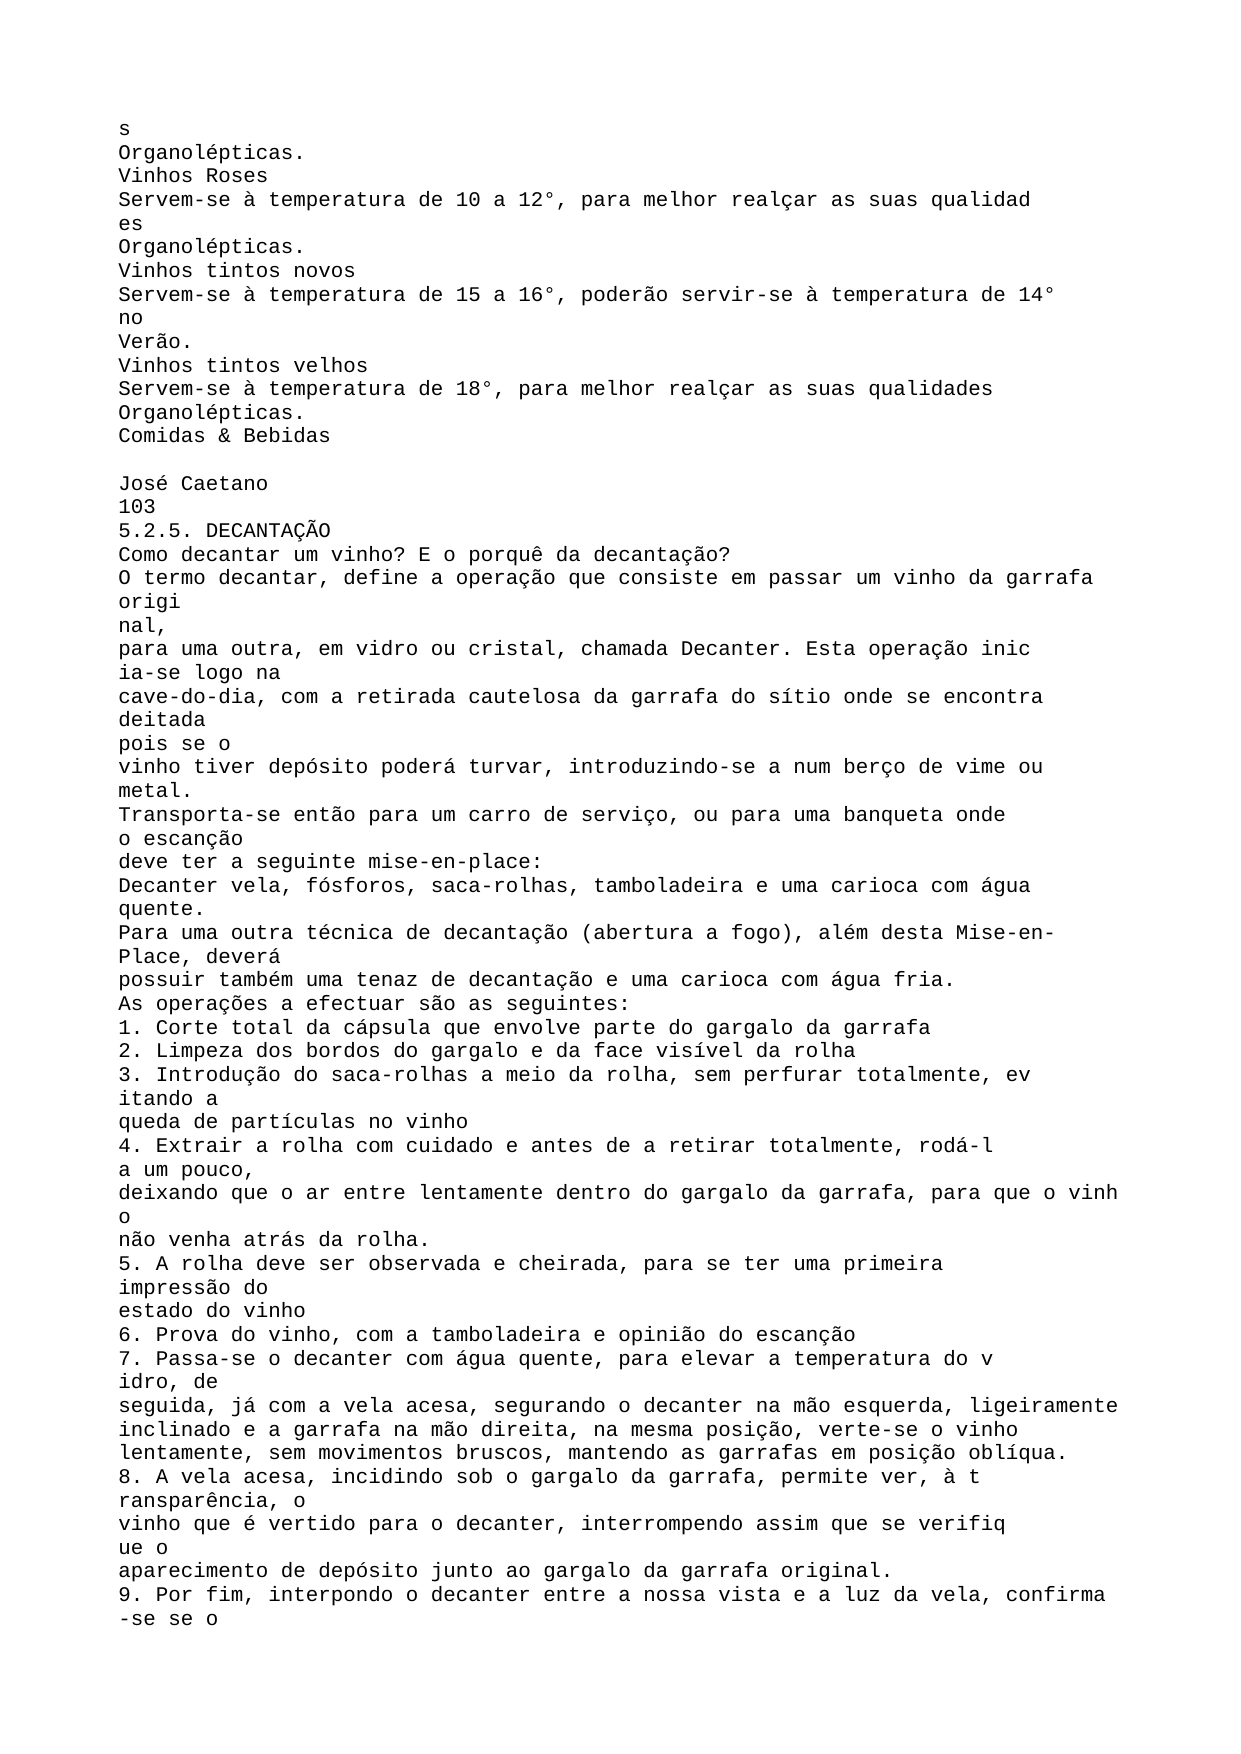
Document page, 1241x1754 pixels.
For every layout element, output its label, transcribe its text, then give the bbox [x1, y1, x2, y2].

text Comidas & Bebidas [118, 426, 1122, 449]
text Verão. [118, 331, 1122, 354]
text nal, [118, 615, 1122, 638]
text Para uma outra técnica de decantação (abertura a fogo), além desta Mise-en-Place, deverá [118, 922, 1122, 969]
text Vinhos tintos novos [118, 260, 1122, 284]
text Servem-se à temperatura de 10 a 12°, para melhor realçar as suas qualidad [118, 189, 1122, 213]
text possuir também uma tenaz de decantação e uma carioca com água fria. [118, 969, 1122, 993]
text 3. Introdução do saca-rolhas a meio da rolha, sem perfurar totalmente, ev [118, 1064, 1122, 1088]
text 1. Corte total da cápsula que envolve parte do gargalo da garrafa [118, 1017, 1122, 1040]
text no [118, 307, 1122, 331]
text cave-do-dia, com a retirada cautelosa da garrafa do sítio onde se encontra deitada [118, 686, 1122, 733]
text 5.2.5. DECANTAÇÃO [118, 520, 1122, 544]
text 5. A rolha deve ser observada e cheirada, para se ter uma primeira [118, 1253, 1122, 1277]
text Decanter vela, fósforos, saca-rolhas, tamboladeira e uma carioca com água quente. [118, 875, 1122, 922]
text estado do vinho [118, 1300, 1122, 1324]
text o [118, 1206, 1122, 1229]
text Vinhos Roses [118, 165, 1122, 189]
text -se se o [118, 1608, 1122, 1631]
text 9. Por fim, interpondo o decanter entre a nossa vista e a luz da vela, confirma [118, 1584, 1122, 1608]
text As operações a efectuar são as seguintes: [118, 993, 1122, 1017]
text impressão do [118, 1277, 1122, 1300]
text para uma outra, em vidro ou cristal, chamada Decanter. Esta operação inic [118, 638, 1122, 662]
text deixando que o ar entre lentamente dentro do gargalo da garrafa, para que o vinh [118, 1182, 1122, 1206]
text 7. Passa-se o decanter com água quente, para elevar a temperatura do v [118, 1348, 1122, 1371]
text vinho que é vertido para o decanter, interrompendo assim que se verifiq [118, 1513, 1122, 1537]
text ue o [118, 1537, 1122, 1561]
text s [118, 118, 1122, 142]
text O termo decantar, define a operação que consiste em passar um vinho da garrafa origi [118, 567, 1122, 615]
text inclinado e a garrafa na mão direita, na mesma posição, verte-se o vinho [118, 1419, 1122, 1442]
text seguida, já com a vela acesa, segurando o decanter na mão esquerda, ligeiramente [118, 1395, 1122, 1419]
text deve ter a seguinte mise-en-place: [118, 851, 1122, 875]
text pois se o [118, 733, 1122, 757]
text vinho tiver depósito poderá turvar, introduzindo-se a num berço de vime ou [118, 757, 1122, 780]
text Servem-se à temperatura de 18°, para melhor realçar as suas qualidades [118, 378, 1122, 402]
text 103 [118, 496, 1122, 520]
text itando a [118, 1088, 1122, 1111]
text idro, de [118, 1371, 1122, 1395]
text Organolépticas. [118, 236, 1122, 260]
text Organolépticas. [118, 142, 1122, 165]
text a um pouco, [118, 1158, 1122, 1182]
text o escanção [118, 827, 1122, 851]
text aparecimento de depósito junto ao gargalo da garrafa original. [118, 1561, 1122, 1584]
text 2. Limpeza dos bordos do gargalo e da face visível da rolha [118, 1040, 1122, 1064]
text Como decantar um vinho? E o porquê da decantação? [118, 544, 1122, 567]
text Servem-se à temperatura de 15 a 16°, poderão servir-se à temperatura de 14° [118, 284, 1122, 307]
text lentamente, sem movimentos bruscos, mantendo as garrafas em posição oblíqua. [118, 1442, 1122, 1466]
text Transporta-se então para um carro de serviço, ou para uma banqueta onde [118, 804, 1122, 827]
text ia-se logo na [118, 662, 1122, 686]
text 4. Extrair a rolha com cuidado e antes de a retirar totalmente, rodá-l [118, 1135, 1122, 1158]
text ransparência, o [118, 1489, 1122, 1513]
text 8. A vela acesa, incidindo sob o gargalo da garrafa, permite ver, à t [118, 1466, 1122, 1489]
text José Caetano [118, 473, 1122, 496]
text es [118, 213, 1122, 236]
text Organolépticas. [118, 402, 1122, 426]
text não venha atrás da rolha. [118, 1229, 1122, 1253]
text 6. Prova do vinho, com a tamboladeira e opinião do escanção [118, 1324, 1122, 1348]
text queda de partículas no vinho [118, 1111, 1122, 1135]
text Vinhos tintos velhos [118, 354, 1122, 378]
text metal. [118, 780, 1122, 804]
